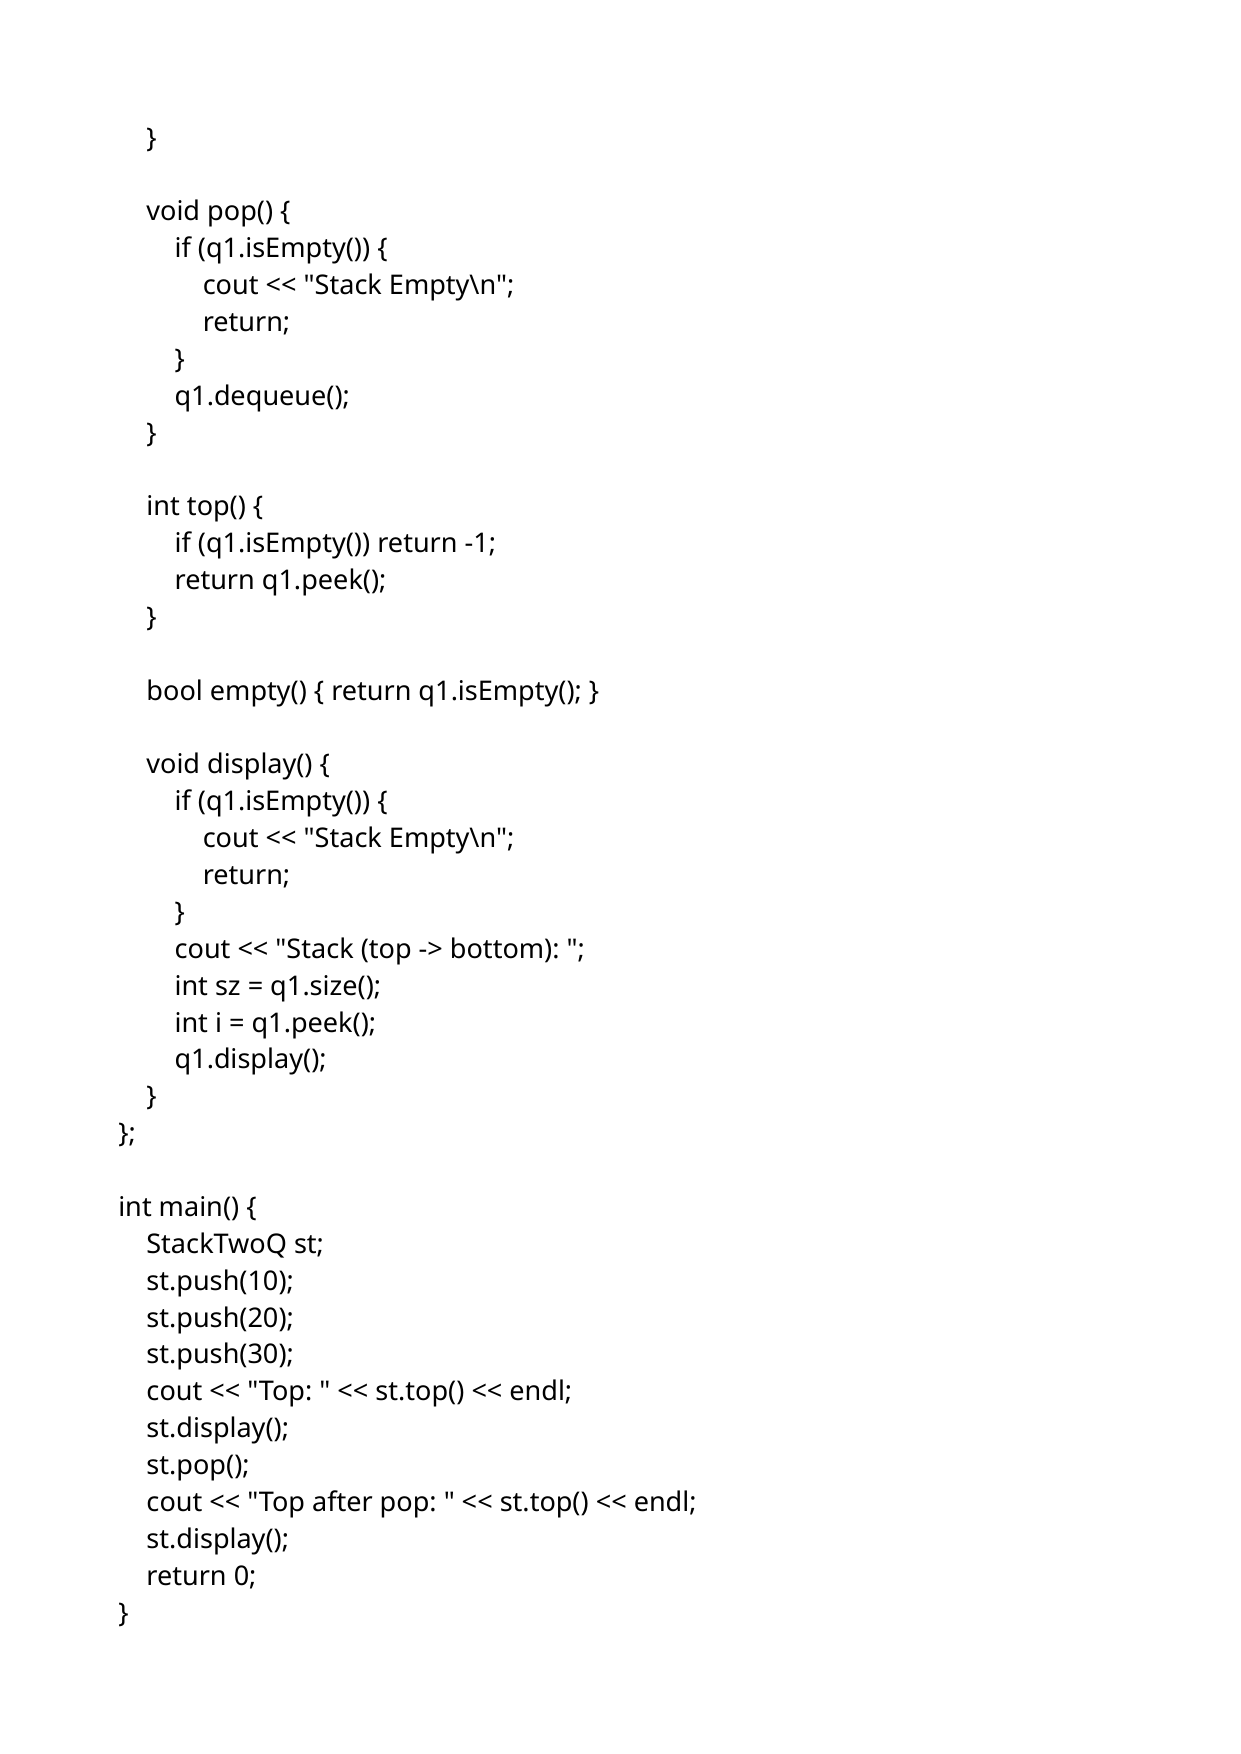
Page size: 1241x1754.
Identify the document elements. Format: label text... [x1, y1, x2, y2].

text return 0; [118, 1556, 1122, 1593]
text StackTwoQ st; [118, 1224, 1122, 1261]
text cout << "Stack Empty\n"; [118, 819, 1122, 856]
text } [118, 1593, 1122, 1630]
text if (q1.isEmpty()) { [118, 782, 1122, 819]
text } [118, 1077, 1122, 1114]
text st.push(20); [118, 1298, 1122, 1335]
text st.display(); [118, 1519, 1122, 1556]
text if (q1.isEmpty()) return -1; [118, 524, 1122, 561]
text void pop() { [118, 192, 1122, 229]
text st.pop(); [118, 1446, 1122, 1482]
text st.display(); [118, 1409, 1122, 1446]
text } [118, 118, 1122, 155]
text st.push(10); [118, 1261, 1122, 1298]
text int top() { [118, 487, 1122, 524]
text cout << "Stack (top -> bottom): "; [118, 929, 1122, 966]
text if (q1.isEmpty()) { [118, 229, 1122, 266]
text } [118, 413, 1122, 450]
text return q1.peek(); [118, 561, 1122, 597]
text q1.dequeue(); [118, 376, 1122, 413]
text } [118, 339, 1122, 376]
text int sz = q1.size(); [118, 966, 1122, 1003]
text } [118, 892, 1122, 929]
text void display() { [118, 745, 1122, 782]
text return; [118, 302, 1122, 339]
text cout << "Stack Empty\n"; [118, 266, 1122, 302]
text st.push(30); [118, 1335, 1122, 1372]
text bool empty() { return q1.isEmpty(); } [118, 671, 1122, 708]
text } [118, 597, 1122, 634]
text cout << "Top: " << st.top() << endl; [118, 1372, 1122, 1409]
text q1.display(); [118, 1040, 1122, 1077]
text int main() { [118, 1187, 1122, 1224]
text return; [118, 856, 1122, 892]
text }; [118, 1114, 1122, 1151]
text int i = q1.peek(); [118, 1003, 1122, 1040]
text cout << "Top after pop: " << st.top() << endl; [118, 1482, 1122, 1519]
